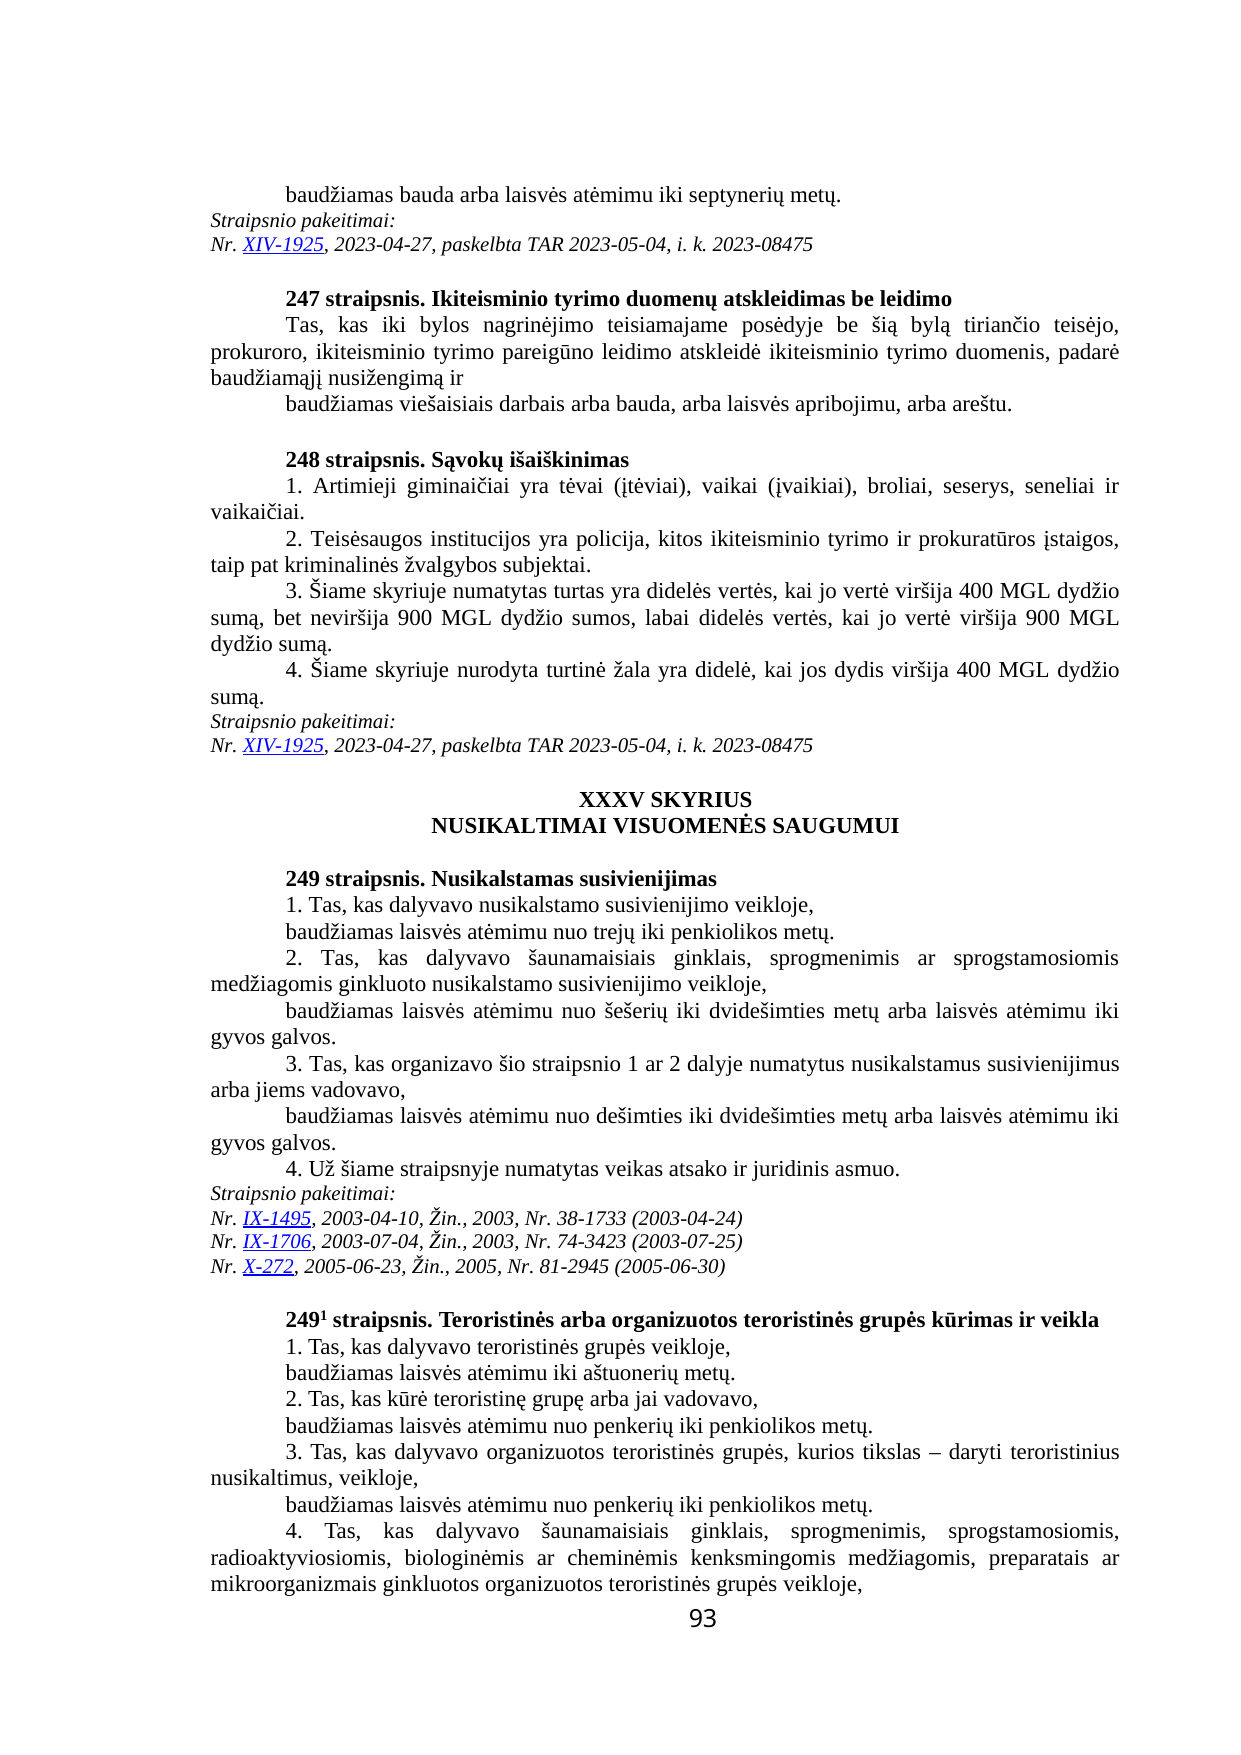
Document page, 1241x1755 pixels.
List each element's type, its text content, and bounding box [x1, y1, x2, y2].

text baudžiamas laisvės atėmimu nuo penkerių iki penkiolikos metų. [210, 1412, 1120, 1438]
text Nr. XIV-1925, 2023-04-27, paskelbta TAR 2023-05-04, i. k. 2023-08475 [210, 733, 1120, 757]
text 2. Teisėsaugos institucijos yra policija, kitos ikiteisminio tyrimo ir prokuratūros įstaigos, taip pat kriminalinės žvalgybos subjektai. [210, 525, 1120, 577]
text Nr. XIV-1925, 2023-04-27, paskelbta TAR 2023-05-04, i. k. 2023-08475 [210, 232, 1120, 256]
text 2. Tas, kas dalyvavo šaunamaisiais ginklais, sprogmenimis ar sprogstamosiomis medžiagomis ginkluoto nusikalstamo susivienijimo veikloje, [210, 944, 1120, 997]
text 3. Tas, kas dalyvavo organizuotos teroristinės grupės, kurios tikslas – daryti teroristinius nusikaltimus, veikloje, [210, 1438, 1120, 1491]
text baudžiamas viešaisiais darbais arba bauda, arba laisvės apribojimu, arba areštu. [210, 391, 1120, 417]
text NUSIKALTIMAI VISUOMENĖS SAUGUMUI [210, 812, 1120, 839]
text baudžiamas laisvės atėmimu nuo penkerių iki penkiolikos metų. [210, 1491, 1120, 1517]
text 4. Už šiame straipsnyje numatytas veikas atsako ir juridinis asmuo. [210, 1155, 1120, 1181]
text Nr. X-272, 2005-06-23, Žin., 2005, Nr. 81-2945 (2005-06-30) [210, 1253, 1120, 1278]
text 3. Šiame skyriuje numatytas turtas yra didelės vertės, kai jo vertė viršija 400 MGL dydžio sumą, bet neviršija 900 MGL dydžio sumos, labai didelės vertės, kai jo vertė viršija 900 MGL dydžio sumą. [210, 577, 1120, 656]
text 3. Tas, kas organizavo šio straipsnio 1 ar 2 dalyje numatytus nusikalstamus susivienijimus arba jiems vadovavo, [210, 1049, 1120, 1102]
text baudžiamas laisvės atėmimu nuo trejų iki penkiolikos metų. [210, 918, 1120, 944]
text 4. Tas, kas dalyvavo šaunamaisiais ginklais, sprogmenimis, sprogstamosiomis, radioaktyviosiomis, biologinėmis ar cheminėmis kenksmingomis medžiagomis, preparatais ar mikroorganizmais ginkluotos organizuotos teroristinės grupės veikloje, [210, 1517, 1120, 1596]
text Nr. IX-1495, 2003-04-10, Žin., 2003, Nr. 38-1733 (2003-04-24) [210, 1205, 1120, 1229]
text baudžiamas laisvės atėmimu iki aštuonerių metų. [210, 1359, 1120, 1385]
text 1. Tas, kas dalyvavo teroristinės grupės veikloje, [210, 1333, 1120, 1359]
text 1. Artimieji giminaičiai yra tėvai (įtėviai), vaikai (įvaikiai), broliai, seserys, seneliai ir vaikaičiai. [210, 472, 1120, 525]
text Straipsnio pakeitimai: [210, 1181, 1120, 1205]
text baudžiamas laisvės atėmimu nuo šešerių iki dvidešimties metų arba laisvės atėmimu iki gyvos galvos. [210, 997, 1120, 1049]
text 2. Tas, kas kūrė teroristinę grupę arba jai vadovavo, [210, 1385, 1120, 1412]
text Tas, kas iki bylos nagrinėjimo teisiamajame posėdyje be šią bylą tiriančio teisėjo, prokuroro, ikiteisminio tyrimo pareigūno leidimo atskleidė ikiteisminio tyrimo duomenis, padarė baudžiamąjį nusižengimą ir [210, 311, 1120, 391]
text 4. Šiame skyriuje nurodyta turtinė žala yra didelė, kai jos dydis viršija 400 MGL dydžio sumą. [210, 656, 1120, 709]
text Straipsnio pakeitimai: [210, 709, 1120, 733]
text 247 straipsnis. Ikiteisminio tyrimo duomenų atskleidimas be leidimo [210, 285, 1120, 311]
text 249 straipsnis. Nusikalstamas susivienijimas [210, 865, 1120, 891]
subtitle XXXV SKYRIUS [210, 786, 1120, 812]
text Straipsnio pakeitimai: [210, 208, 1120, 232]
text baudžiamas laisvės atėmimu nuo dešimties iki dvidešimties metų arba laisvės atėmimu iki gyvos galvos. [210, 1102, 1120, 1155]
text 1. Tas, kas dalyvavo nusikalstamo susivienijimo veikloje, [210, 891, 1120, 918]
text Nr. IX-1706, 2003-07-04, Žin., 2003, Nr. 74-3423 (2003-07-25) [210, 1229, 1120, 1253]
text 2491 straipsnis. Teroristinės arba organizuotos teroristinės grupės kūrimas ir veikla [210, 1306, 1120, 1333]
text baudžiamas bauda arba laisvės atėmimu iki septynerių metų. [210, 179, 1120, 208]
text 248 straipsnis. Sąvokų išaiškinimas [210, 446, 1120, 472]
